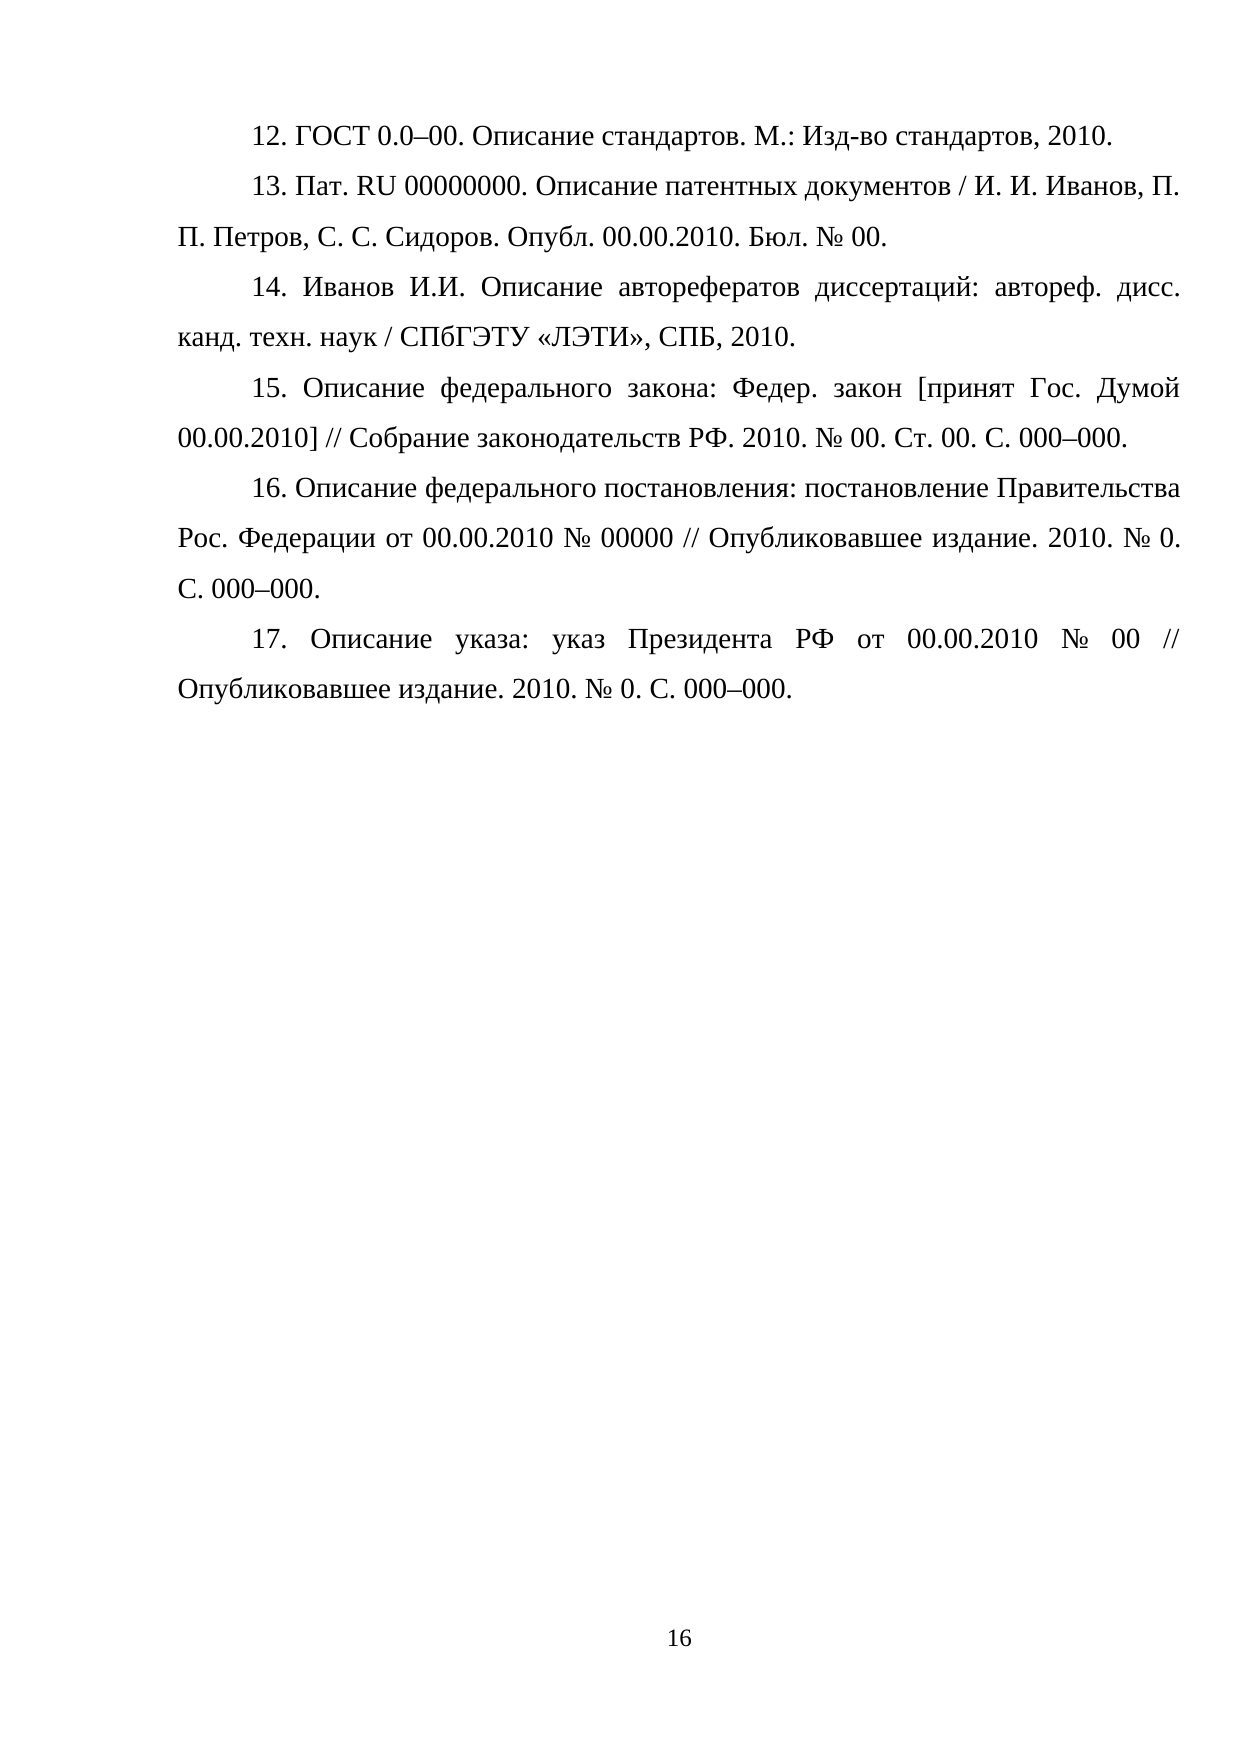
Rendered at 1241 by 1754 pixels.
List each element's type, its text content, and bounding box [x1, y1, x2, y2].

text 12. ГОСТ 0.0–00. Описание стандартов. М.: Изд-во стандартов, 2010. [177, 118, 1181, 152]
text 16. Описание федерального постановления: постановление Правительства Рос. Федерации от 00.00.2010 № 00000 // Опубликовавшее издание. 2010. № 0. С. 000–000. [177, 470, 1181, 604]
text 14. Иванов И.И. Описание авторефератов диссертаций: автореф. дисс. канд. техн. наук / СПбГЭТУ «ЛЭТИ», СПБ, 2010. [177, 269, 1181, 353]
text 13. Пат. RU 00000000. Описание патентных документов / И. И. Иванов, П. П. Петров, С. С. Сидоров. Опубл. 00.00.2010. Бюл. № 00. [177, 168, 1181, 252]
text 15. Описание федерального закона: Федер. закон [принят Гос. Думой 00.00.2010] // Собрание законодательств РФ. 2010. № 00. Ст. 00. С. 000–000. [177, 370, 1181, 453]
text 17. Описание указа: указ Президента РФ от 00.00.2010 № 00 // Опубликовавшее издание. 2010. № 0. С. 000–000. [177, 621, 1181, 705]
